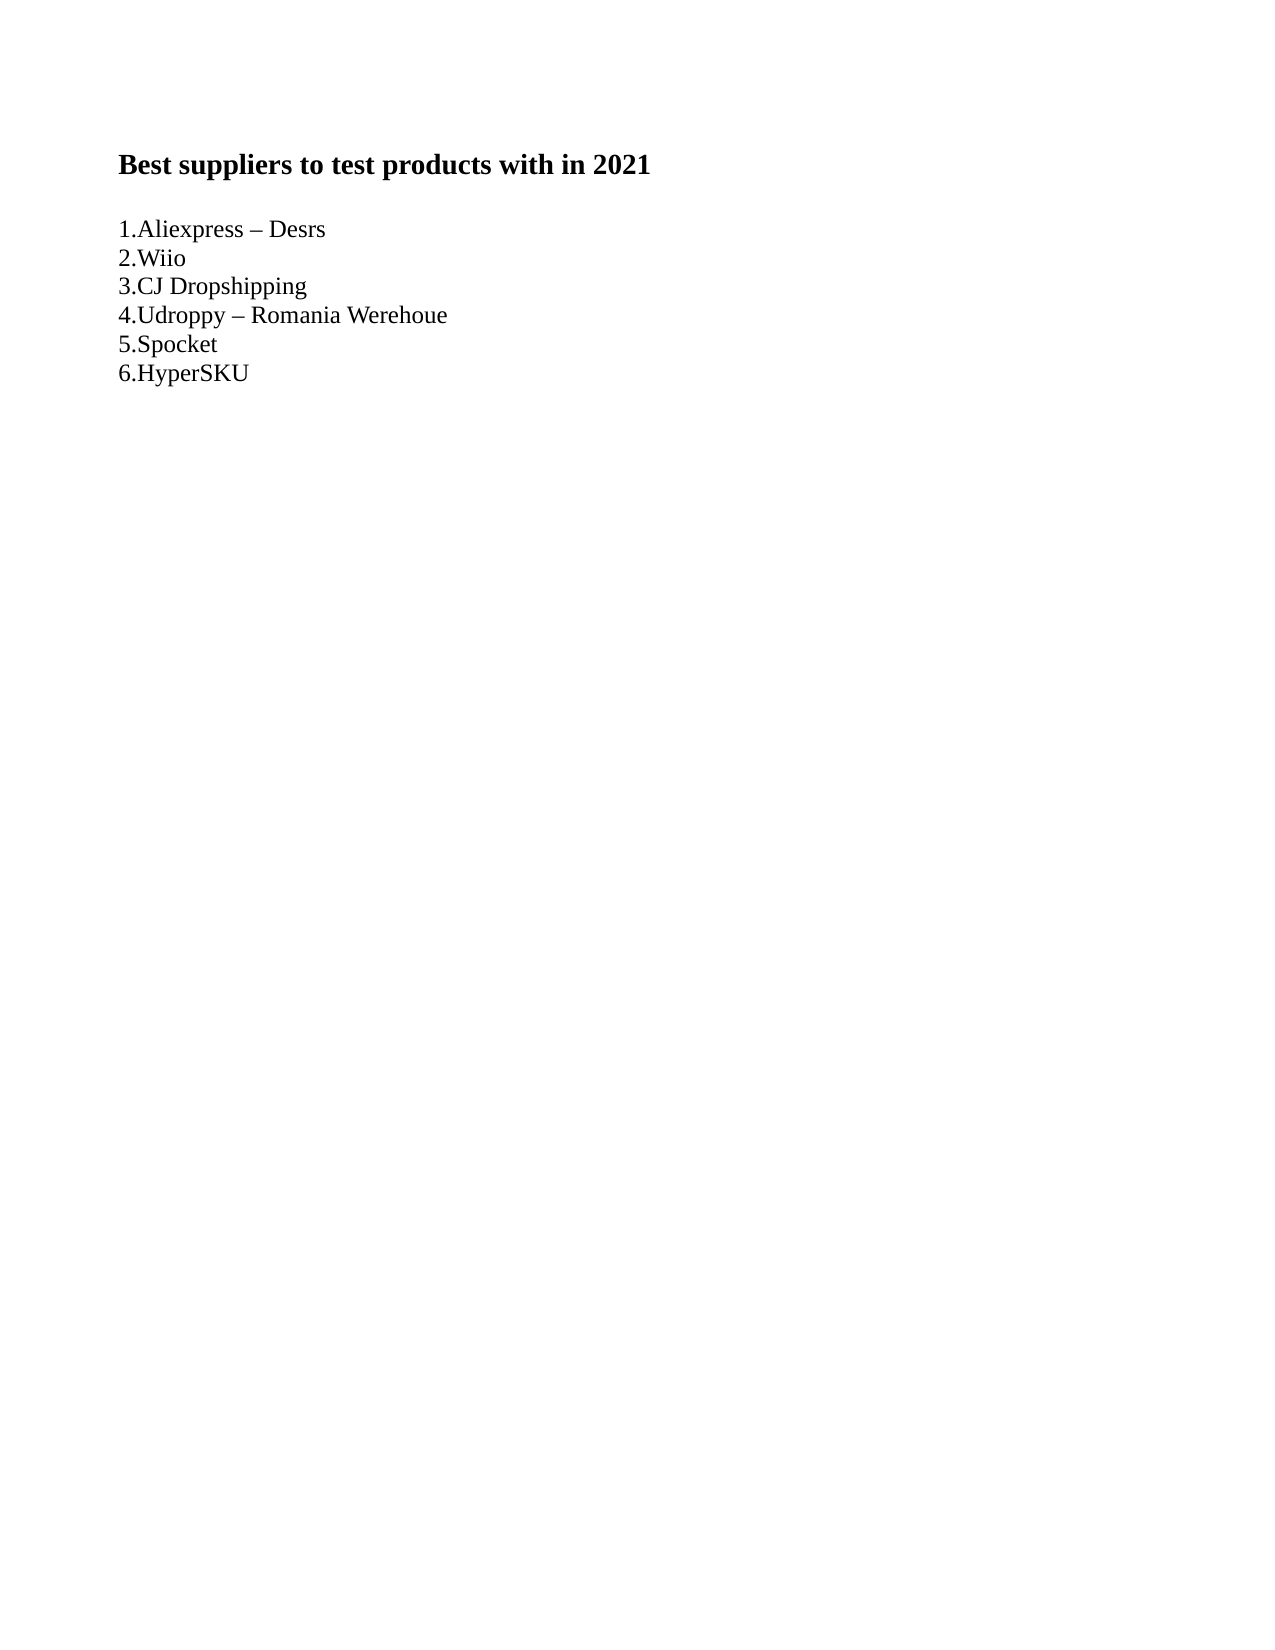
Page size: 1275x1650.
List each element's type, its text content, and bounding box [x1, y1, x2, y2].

text 1.Aliexpress – Desrs [118, 214, 1157, 243]
text 5.Spocket [118, 329, 1157, 358]
text 4.Udroppy – Romania Werehoue [118, 300, 1157, 329]
text Best suppliers to test products with in 2021 [118, 147, 1157, 180]
text 2.Wiio [118, 243, 1157, 271]
text 6.HyperSKU [118, 358, 1157, 386]
text 3.CJ Dropshipping [118, 271, 1157, 300]
